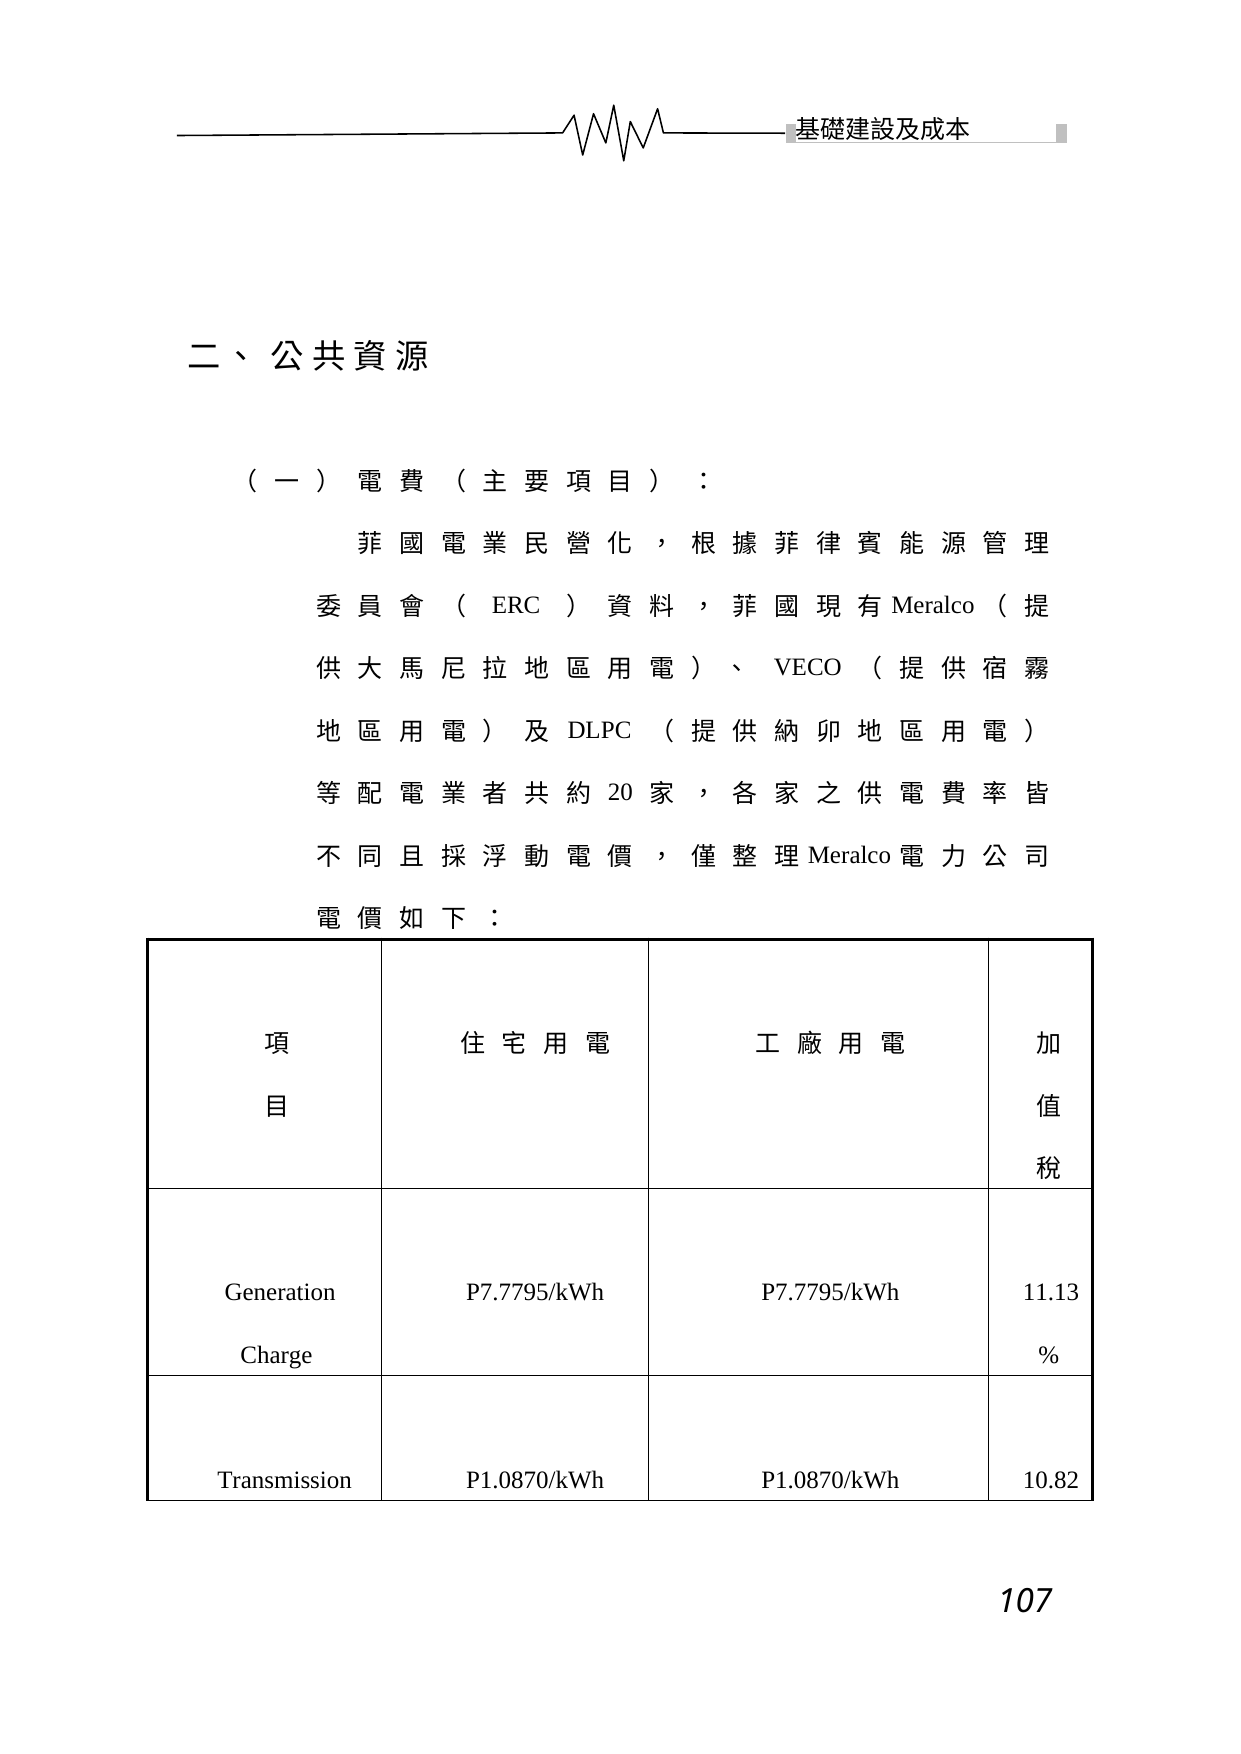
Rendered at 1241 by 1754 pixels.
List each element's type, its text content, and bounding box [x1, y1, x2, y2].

table_cell 10.82 [989, 1376, 1091, 1500]
table_cell P1.0870/kWh [649, 1376, 988, 1500]
table_header 加值稅 [989, 941, 1091, 1188]
text （一）電費（主要項目）： [207, 438, 1058, 500]
table_cell P7.7795/kWh [649, 1189, 988, 1375]
table_cell Transmission [149, 1376, 381, 1500]
table_header 項 目 [149, 941, 381, 1188]
table_cell 11.13% [989, 1189, 1091, 1375]
table_cell Generation Charge [149, 1189, 381, 1375]
table_cell P7.7795/kWh [382, 1189, 648, 1375]
text 二、公共資源 [183, 313, 1058, 375]
text 菲國電業民營化，根據菲律賓能源管理委員會（ERC）資料，菲國現有Meralco（提供大馬尼拉地區用電）、VECO（提供宿霧地區用電）及DLPC（提供納卯地區用電）等配電業者共約20家，各家之供電費率皆不同且採浮動電價，僅整理Meralco電力公司電價如下： [281, 500, 1058, 938]
table_header 住宅用電 [382, 941, 648, 1188]
table_cell P1.0870/kWh [382, 1376, 648, 1500]
table_header 工廠用電 [649, 941, 988, 1188]
